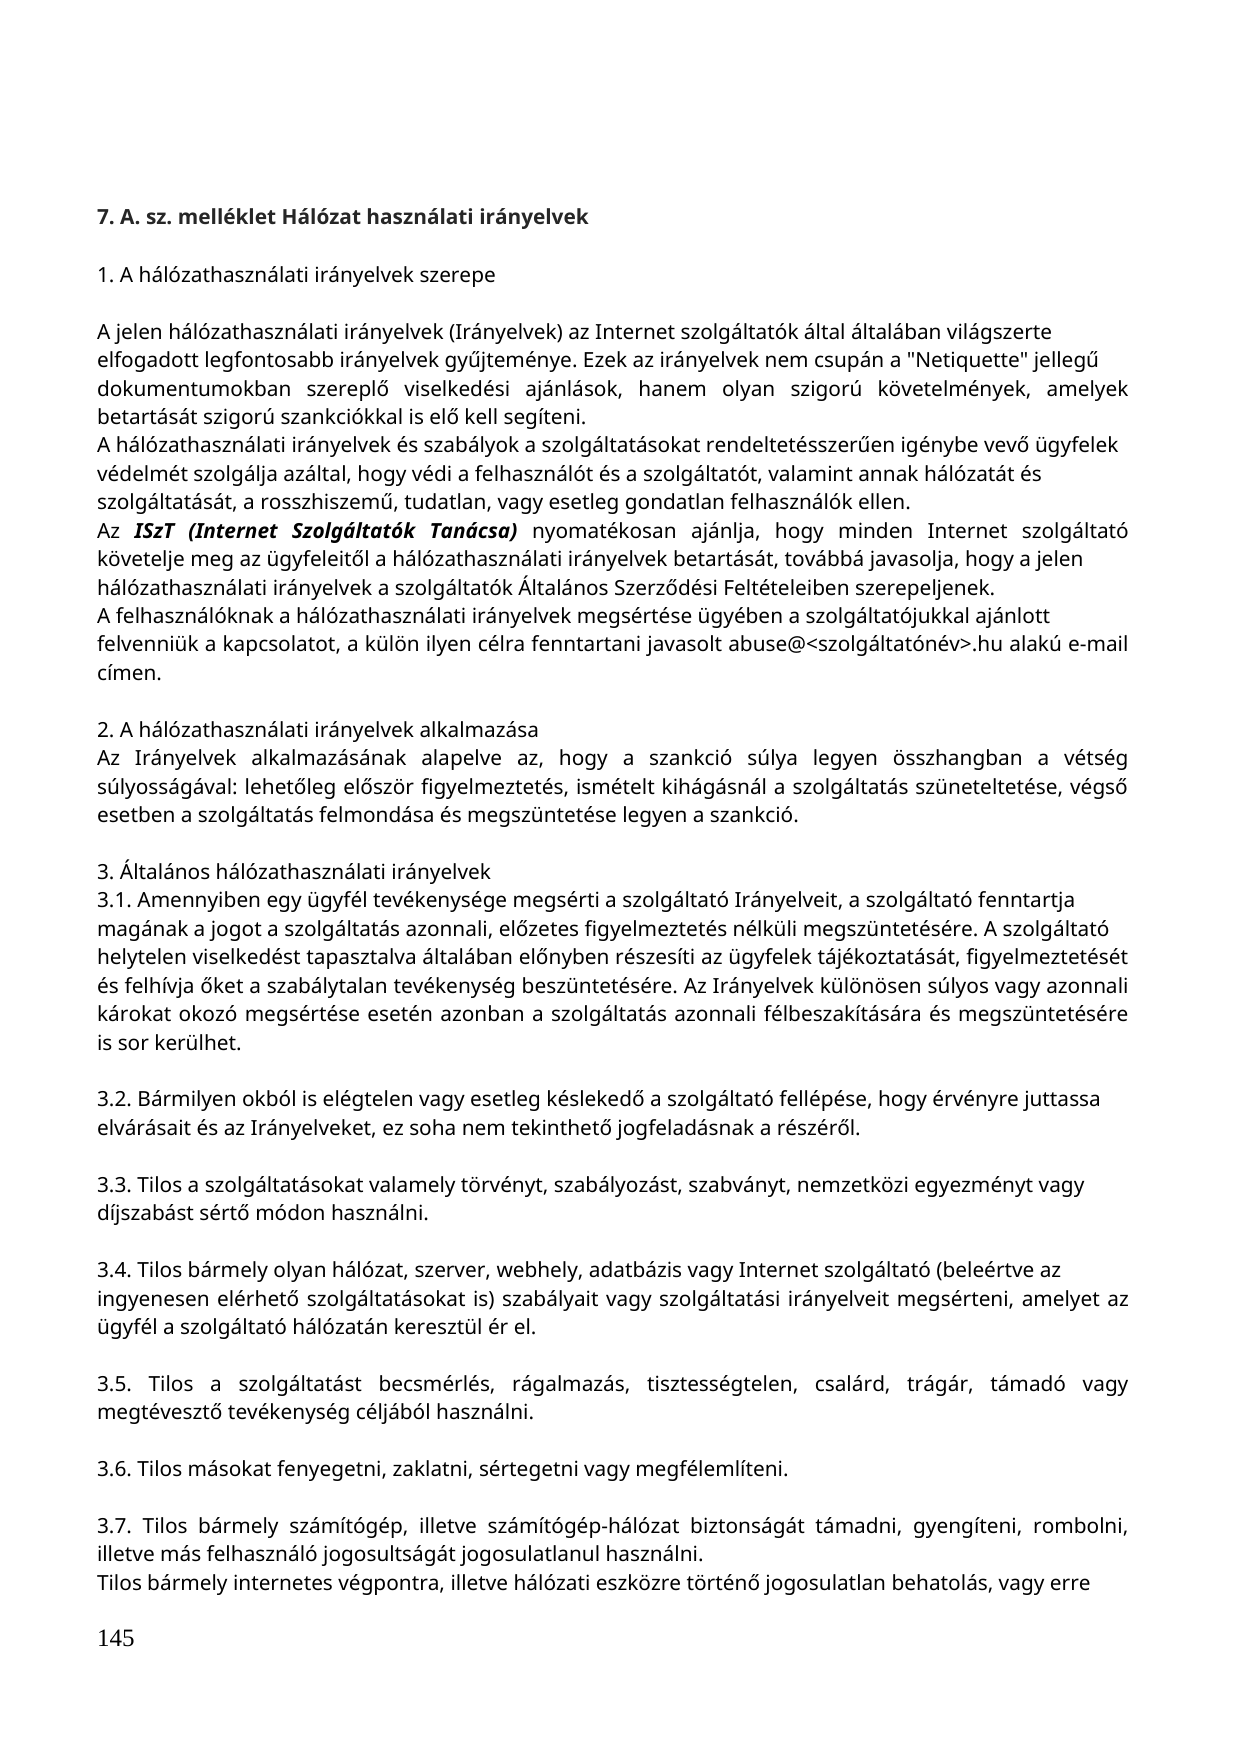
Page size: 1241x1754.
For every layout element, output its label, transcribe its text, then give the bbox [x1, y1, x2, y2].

text helytelen viselkedést tapasztalva általában előnyben részesíti az ügyfelek tájékoztatását, figyelmeztetését és felhívja őket a szabálytalan tevékenység beszüntetésére. Az Irányelvek különösen súlyos vagy azonnali károkat okozó megsértése esetén azonban a szolgáltatás azonnali félbeszakítására és megszüntetésére is sor kerülhet. [97, 942, 1130, 1056]
text elvárásait és az Irányelveket, ez soha nem tekinthető jogfeladásnak a részéről. [97, 1113, 1130, 1141]
text 2. A hálózathasználati irányelvek alkalmazása [97, 715, 1130, 743]
text Az ISzT (Internet Szolgáltatók Tanácsa) nyomatékosan ajánlja, hogy minden Internet szolgáltató követelje meg az ügyfeleitől a hálózathasználati irányelvek betartását, továbbá javasolja, hogy a jelen [97, 516, 1130, 573]
text díjszabást sértő módon használni. [97, 1198, 1130, 1227]
text Az Irányelvek alkalmazásának alapelve az, hogy a szankció súlya legyen összhangban a vétség súlyosságával: lehetőleg először figyelmeztetés, ismételt kihágásnál a szolgáltatás szüneteltetése, végső esetben a szolgáltatás felmondása és megszüntetése legyen a szankció. [97, 743, 1130, 829]
subtitle 7. A. sz. melléklet Hálózat használati irányelvek [97, 202, 1130, 231]
text 3.7. Tilos bármely számítógép, illetve számítógép-hálózat biztonságát támadni, gyengíteni, rombolni, illetve más felhasználó jogosultságát jogosulatlanul használni. [97, 1511, 1130, 1568]
text elfogadott legfontosabb irányelvek gyűjteménye. Ezek az irányelvek nem csupán a "Netiquette" jellegű [97, 345, 1130, 374]
text 1. A hálózathasználati irányelvek szerepe [97, 260, 1130, 288]
text A jelen hálózathasználati irányelvek (Irányelvek) az Internet szolgáltatók által általában világszerte [97, 317, 1130, 345]
text dokumentumokban szereplő viselkedési ajánlások, hanem olyan szigorú követelmények, amelyek betartását szigorú szankciókkal is elő kell segíteni. [97, 374, 1130, 431]
text 3.5. Tilos a szolgáltatást becsmérlés, rágalmazás, tisztességtelen, csalárd, trágár, támadó vagy megtévesztő tevékenység céljából használni. [97, 1369, 1130, 1426]
text hálózathasználati irányelvek a szolgáltatók Általános Szerződési Feltételeiben szerepeljenek. [97, 573, 1130, 601]
text védelmét szolgálja azáltal, hogy védi a felhasználót és a szolgáltatót, valamint annak hálózatát és [97, 459, 1130, 487]
text magának a jogot a szolgáltatás azonnali, előzetes figyelmeztetés nélküli megszüntetésére. A szolgáltató [97, 914, 1130, 942]
text A felhasználóknak a hálózathasználati irányelvek megsértése ügyében a szolgáltatójukkal ajánlott [97, 601, 1130, 629]
text 3.6. Tilos másokat fenyegetni, zaklatni, sértegetni vagy megfélemlíteni. [97, 1454, 1130, 1483]
text 3.2. Bármilyen okból is elégtelen vagy esetleg késlekedő a szolgáltató fellépése, hogy érvényre juttassa [97, 1084, 1130, 1113]
text 3.4. Tilos bármely olyan hálózat, szerver, webhely, adatbázis vagy Internet szolgáltató (beleértve az [97, 1255, 1130, 1284]
text 3.1. Amennyiben egy ügyfél tevékenysége megsérti a szolgáltató Irányelveit, a szolgáltató fenntartja [97, 886, 1130, 914]
text felvenniük a kapcsolatot, a külön ilyen célra fenntartani javasolt abuse@<szolgáltatónév>.hu alakú e-mail címen. [97, 629, 1130, 686]
text ingyenesen elérhető szolgáltatásokat is) szabályait vagy szolgáltatási irányelveit megsérteni, amelyet az ügyfél a szolgáltató hálózatán keresztül ér el. [97, 1284, 1130, 1341]
text 3.3. Tilos a szolgáltatásokat valamely törvényt, szabályozást, szabványt, nemzetközi egyezményt vagy [97, 1170, 1130, 1198]
text 3. Általános hálózathasználati irányelvek [97, 857, 1130, 886]
text szolgáltatását, a rosszhiszemű, tudatlan, vagy esetleg gondatlan felhasználók ellen. [97, 487, 1130, 516]
text A hálózathasználati irányelvek és szabályok a szolgáltatásokat rendeltetésszerűen igénybe vevő ügyfelek [97, 431, 1130, 459]
text Tilos bármely internetes végpontra, illetve hálózati eszközre történő jogosulatlan behatolás, vagy erre [97, 1568, 1130, 1596]
